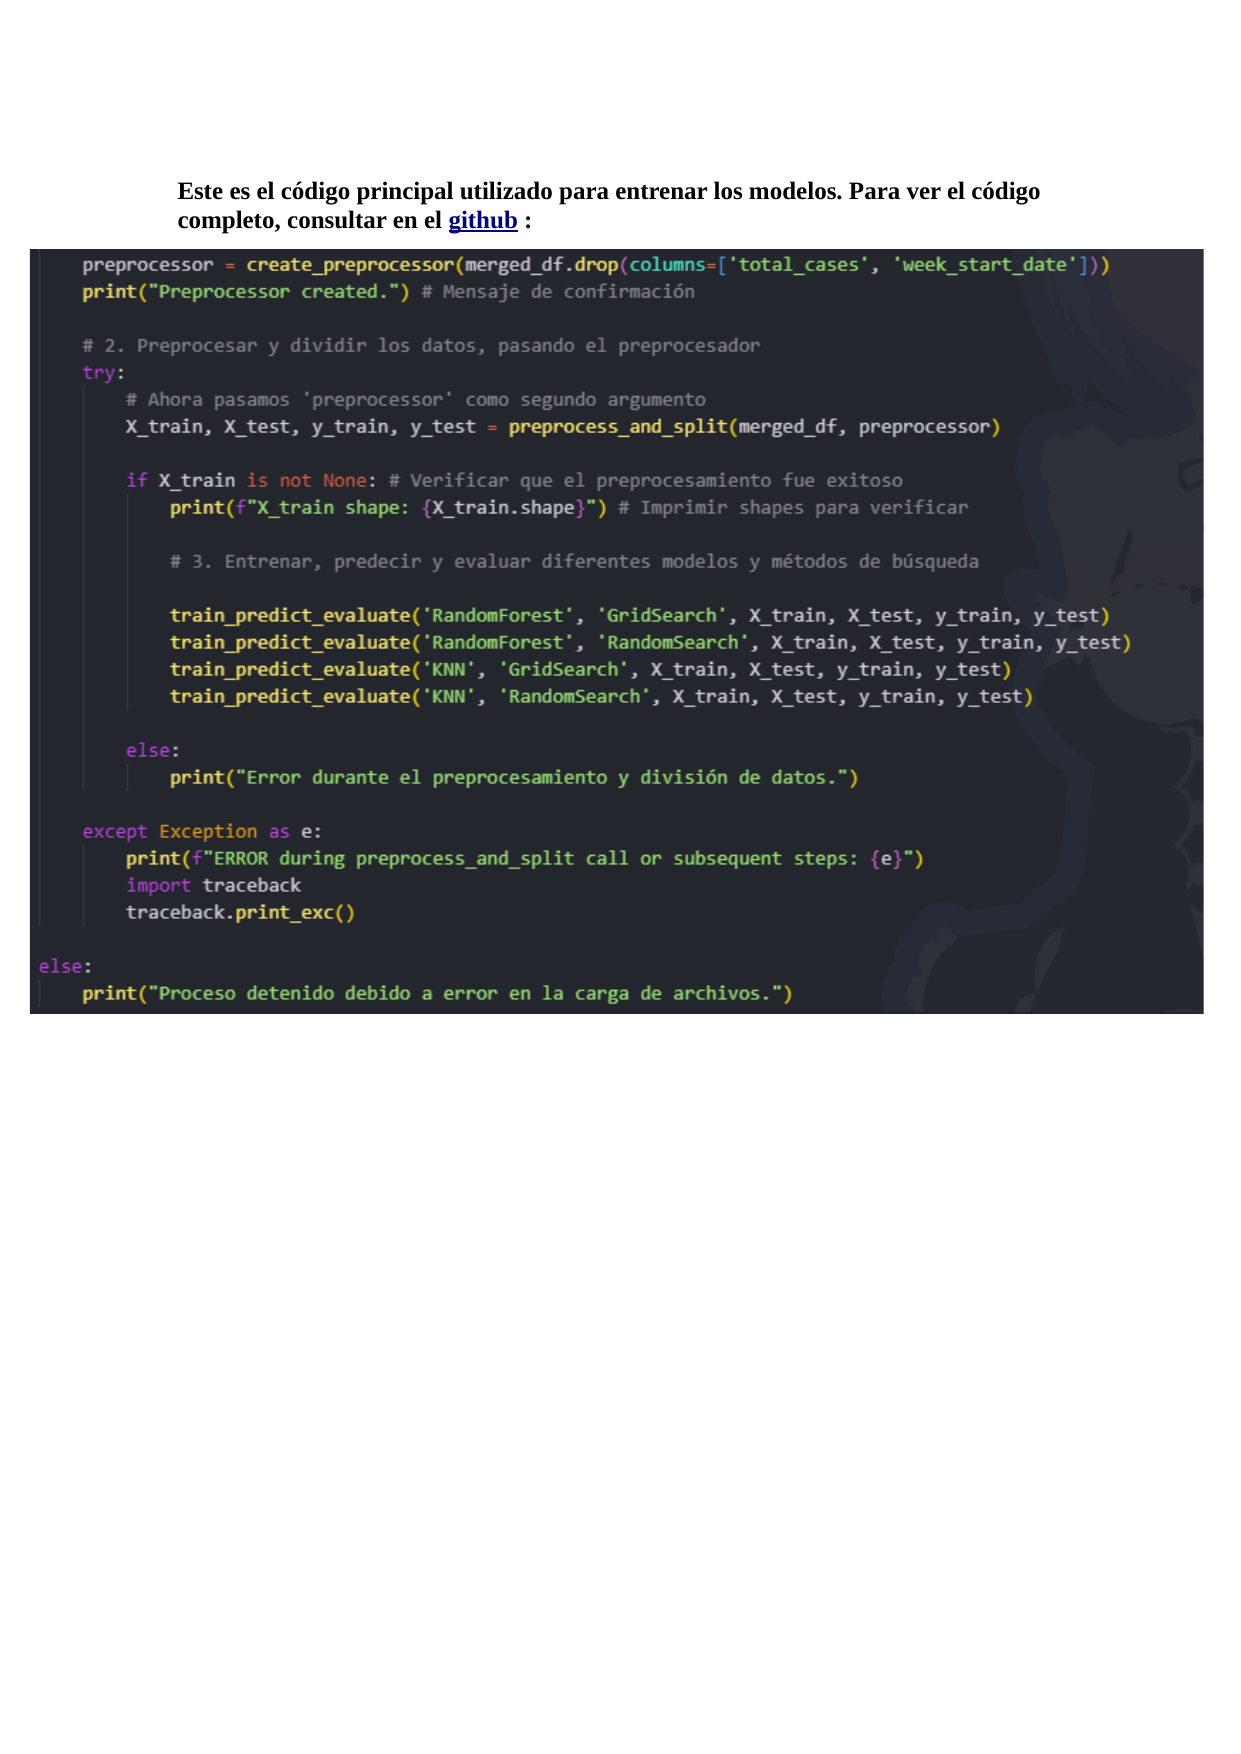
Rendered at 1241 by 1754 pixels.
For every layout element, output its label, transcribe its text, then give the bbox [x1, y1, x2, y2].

picture [29, 249, 1204, 1014]
text Este es el código principal utilizado para entrenar los modelos. Para ver el código completo, consultar en el github : [177, 176, 1063, 234]
